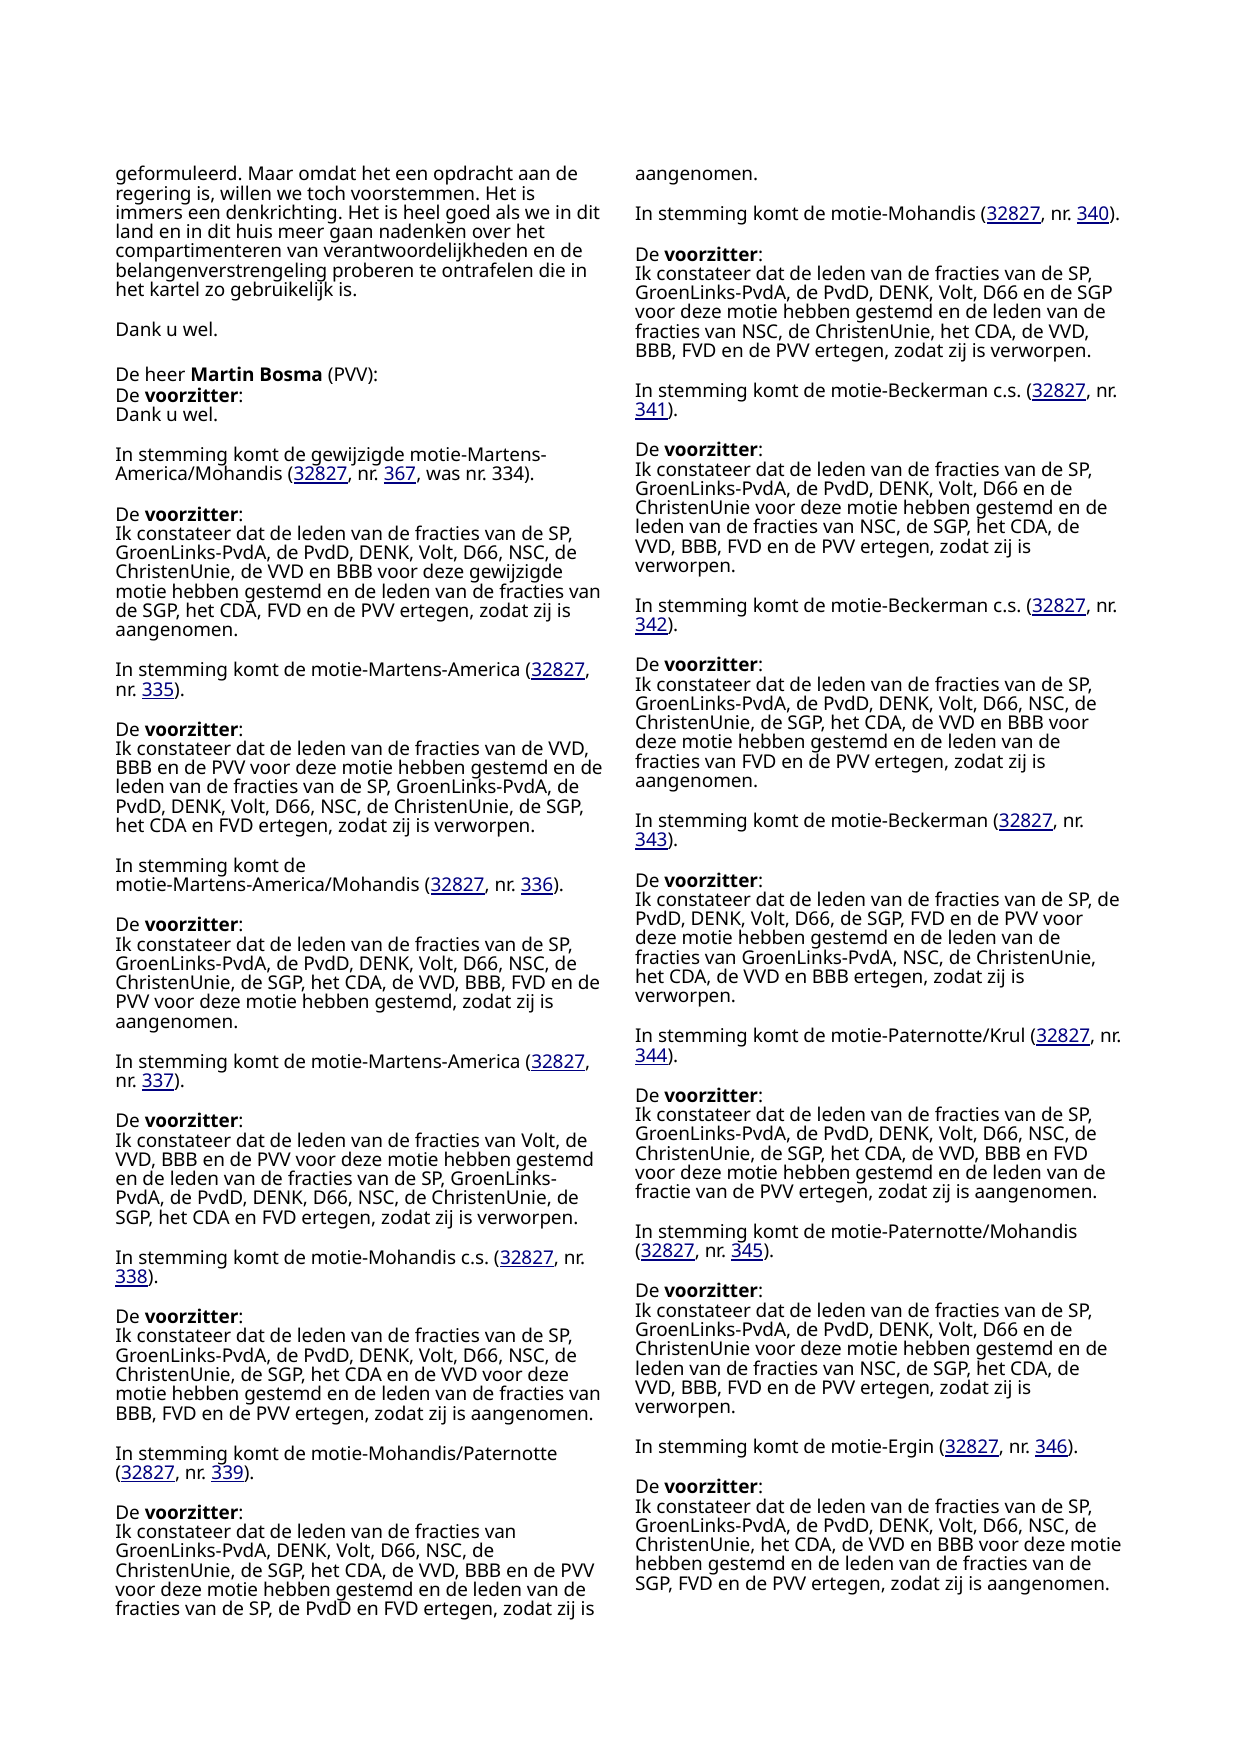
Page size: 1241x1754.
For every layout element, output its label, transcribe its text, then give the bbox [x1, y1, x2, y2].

text De voorzitter: [115, 721, 605, 740]
text Ik constateer dat de leden van de fracties van de SP, GroenLinks-PvdA, de PvdD, DENK, Volt, D66, NSC, de ChristenUnie, de SGP, het CDA, de VVD, BBB en FVD voor deze motie hebben gestemd en de leden van de fractie van de PVV ertegen, zodat zij is aangenomen. [635, 1106, 1125, 1202]
text Ik constateer dat de leden van de fracties van de SP, GroenLinks-PvdA, de PvdD, DENK, Volt, D66 en de ChristenUnie voor deze motie hebben gestemd en de leden van de fracties van NSC, de SGP, het CDA, de VVD, BBB, FVD en de PVV ertegen, zodat zij is verworpen. [635, 1302, 1125, 1417]
text De voorzitter: [115, 1112, 605, 1132]
text In stemming komt de gewijzigde motie-Martens-America/Mohandis (32827, nr. 367, was nr. 334). [115, 446, 605, 485]
text De voorzitter: [115, 916, 605, 936]
text Dank u wel. [115, 406, 605, 425]
text De voorzitter: [635, 1282, 1125, 1302]
text In stemming komt de motie-Paternotte/Mohandis (32827, nr. 345). [635, 1223, 1125, 1262]
text De voorzitter: [635, 656, 1125, 676]
text Ik constateer dat de leden van de fracties van de SP, GroenLinks-PvdA, de PvdD, DENK, Volt, D66, NSC, de ChristenUnie, het CDA, de VVD en BBB voor deze motie hebben gestemd en de leden van de fracties van de SGP, FVD en de PVV ertegen, zodat zij is aangenomen. [635, 1498, 1125, 1594]
text De voorzitter: [635, 872, 1125, 891]
text De voorzitter: [115, 1308, 605, 1327]
text In stemming komt de motie-Paternotte/Krul (32827, nr. 344). [635, 1027, 1125, 1066]
text In stemming komt de motie-Martens-America (32827, nr. 335). [115, 661, 605, 700]
text In stemming komt de motie-Beckerman (32827, nr. 343). [635, 812, 1125, 851]
text De voorzitter: [635, 441, 1125, 461]
text Ik constateer dat de leden van de fracties van de SP, de PvdD, DENK, Volt, D66, de SGP, FVD en de PVV voor deze motie hebben gestemd en de leden van de fracties van GroenLinks-PvdA, NSC, de ChristenUnie, het CDA, de VVD en BBB ertegen, zodat zij is verworpen. [635, 891, 1125, 1006]
text Ik constateer dat de leden van de fracties van de SP, GroenLinks-PvdA, de PvdD, DENK, Volt, D66, NSC, de ChristenUnie, de SGP, het CDA en de VVD voor deze motie hebben gestemd en de leden van de fracties van BBB, FVD en de PVV ertegen, zodat zij is aangenomen. [115, 1327, 605, 1424]
text In stemming komt de motie-Martens-America/Mohandis (32827, nr. 336). [115, 857, 605, 896]
text De voorzitter: [115, 1504, 605, 1523]
text Dank u wel. [115, 321, 605, 340]
text In stemming komt de motie-Beckerman c.s. (32827, nr. 341). [635, 382, 1125, 421]
text geformuleerd. Maar omdat het een opdracht aan de regering is, willen we toch voorstemmen. Het is immers een denkrichting. Het is heel goed als we in dit land en in dit huis meer gaan nadenken over het compartimenteren van verantwoordelijkheden en de belangenverstrengeling proberen te ontrafelen die in het kartel zo gebruikelijk is. [115, 165, 605, 300]
text De voorzitter: [115, 387, 605, 406]
text De heer Martin Bosma (PVV): [115, 361, 605, 387]
text Ik constateer dat de leden van de fracties van de SP, GroenLinks-PvdA, de PvdD, DENK, Volt, D66, NSC, de ChristenUnie, de SGP, het CDA, de VVD, BBB, FVD en de PVV voor deze motie hebben gestemd, zodat zij is aangenomen. [115, 936, 605, 1032]
text In stemming komt de motie-Beckerman c.s. (32827, nr. 342). [635, 597, 1125, 636]
text Ik constateer dat de leden van de fracties van de SP, GroenLinks-PvdA, de PvdD, DENK, Volt, D66, NSC, de ChristenUnie, de VVD en BBB voor deze gewijzigde motie hebben gestemd en de leden van de fracties van de SGP, het CDA, FVD en de PVV ertegen, zodat zij is aangenomen. [115, 525, 605, 640]
text Ik constateer dat de leden van de fracties van de VVD, BBB en de PVV voor deze motie hebben gestemd en de leden van de fracties van de SP, GroenLinks-PvdA, de PvdD, DENK, Volt, D66, NSC, de ChristenUnie, de SGP, het CDA en FVD ertegen, zodat zij is verworpen. [115, 740, 605, 836]
text Ik constateer dat de leden van de fracties van de SP, GroenLinks-PvdA, de PvdD, DENK, Volt, D66 en de SGP voor deze motie hebben gestemd en de leden van de fracties van NSC, de ChristenUnie, het CDA, de VVD, BBB, FVD en de PVV ertegen, zodat zij is verworpen. [635, 265, 1125, 361]
text In stemming komt de motie-Ergin (32827, nr. 346). [635, 1438, 1125, 1457]
text De voorzitter: [635, 1087, 1125, 1106]
text Ik constateer dat de leden van de fracties van GroenLinks-PvdA, DENK, Volt, D66, NSC, de ChristenUnie, de SGP, het CDA, de VVD, BBB en de PVV voor deze motie hebben gestemd en de leden van de fracties van de SP, de PvdD en FVD ertegen, zodat zij is [115, 1523, 605, 1619]
text In stemming komt de motie-Mohandis c.s. (32827, nr. 338). [115, 1249, 605, 1287]
text aangenomen. [635, 165, 1125, 184]
text Ik constateer dat de leden van de fracties van de SP, GroenLinks-PvdA, de PvdD, DENK, Volt, D66 en de ChristenUnie voor deze motie hebben gestemd en de leden van de fracties van NSC, de SGP, het CDA, de VVD, BBB, FVD en de PVV ertegen, zodat zij is verworpen. [635, 461, 1125, 576]
text In stemming komt de motie-Martens-America (32827, nr. 337). [115, 1053, 605, 1091]
text In stemming komt de motie-Mohandis (32827, nr. 340). [635, 205, 1125, 225]
text De voorzitter: [635, 246, 1125, 265]
text Ik constateer dat de leden van de fracties van Volt, de VVD, BBB en de PVV voor deze motie hebben gestemd en de leden van de fracties van de SP, GroenLinks-PvdA, de PvdD, DENK, D66, NSC, de ChristenUnie, de SGP, het CDA en FVD ertegen, zodat zij is verworpen. [115, 1132, 605, 1228]
text De voorzitter: [115, 506, 605, 525]
text De voorzitter: [635, 1478, 1125, 1498]
text In stemming komt de motie-Mohandis/Paternotte (32827, nr. 339). [115, 1444, 605, 1483]
text Ik constateer dat de leden van de fracties van de SP, GroenLinks-PvdA, de PvdD, DENK, Volt, D66, NSC, de ChristenUnie, de SGP, het CDA, de VVD en BBB voor deze motie hebben gestemd en de leden van de fracties van FVD en de PVV ertegen, zodat zij is aangenomen. [635, 676, 1125, 791]
